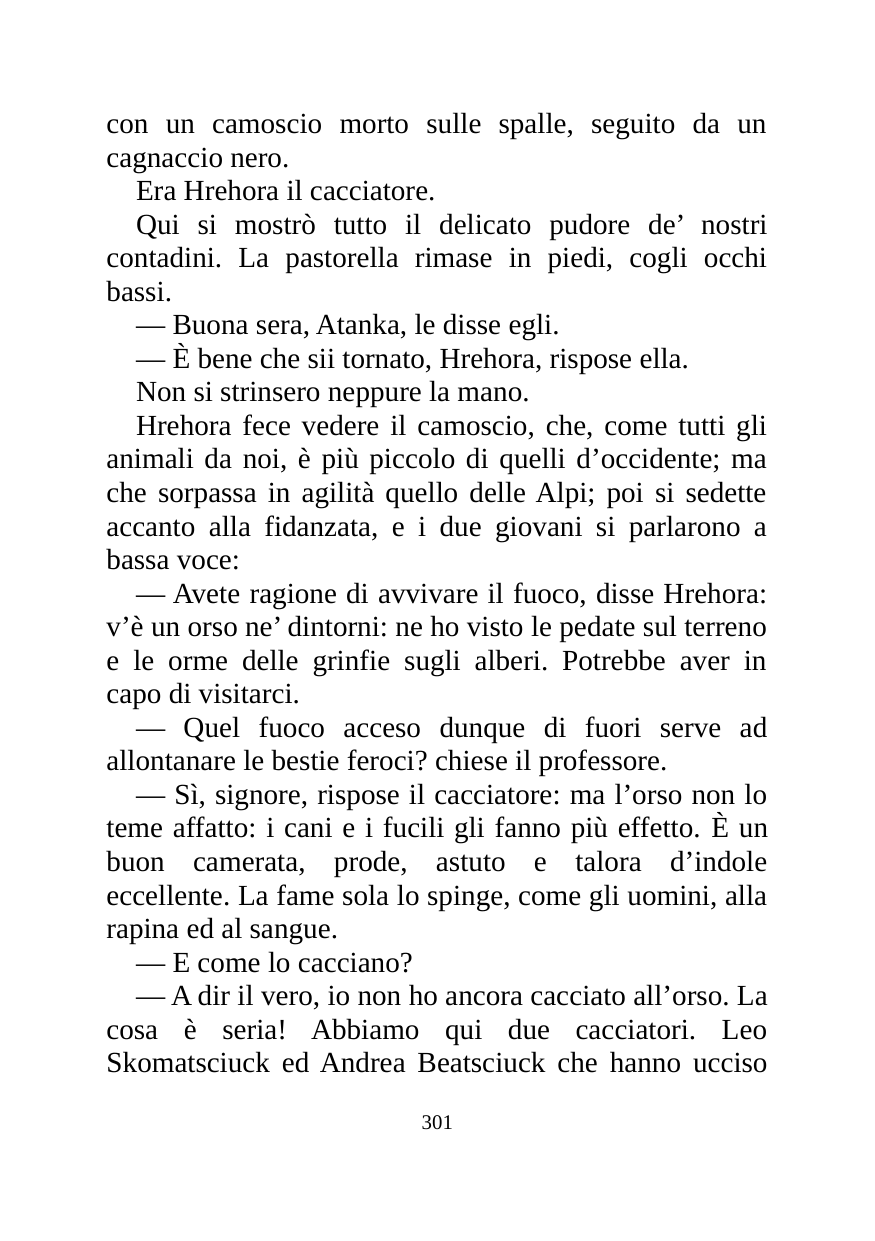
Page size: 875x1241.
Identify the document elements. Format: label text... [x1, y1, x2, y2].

text — E come lo cacciano? [106, 945, 768, 978]
text con un camoscio morto sulle spalle, seguito da un cagnaccio nero. [106, 106, 768, 173]
text Era Hrehora il cacciatore. [106, 173, 768, 207]
text — Buona sera, Atanka, le disse egli. [106, 307, 768, 341]
text — A dir il vero, io non ho ancora cacciato all’orso. La cosa è seria! Abbiamo qui due cacciatori. Leo Skomatsciuck ed Andrea Beatsciuck che hanno ucciso [106, 978, 768, 1079]
text Qui si mostrò tutto il delicato pudore de’ nostri contadini. La pastorella rimase in piedi, cogli occhi bassi. [106, 207, 768, 307]
text Hrehora fece vedere il camoscio, che, come tutti gli animali da noi, è più piccolo di quelli d’occidente; ma che sorpassa in agilità quello delle Alpi; poi si sedette accanto alla fidanzata, e i due giovani si parlarono a bassa voce: [106, 408, 768, 576]
text — È bene che sii tornato, Hrehora, rispose ella. [106, 341, 768, 374]
text — Avete ragione di avvivare il fuoco, disse Hrehora: v’è un orso ne’ dintorni: ne ho visto le pedate sul terreno e le orme delle grinfie sugli alberi. Potrebbe aver in capo di visitarci. [106, 576, 768, 710]
text Non si strinsero neppure la mano. [106, 374, 768, 408]
text — Quel fuoco acceso dunque di fuori serve ad allontanare le bestie feroci? chiese il professore. [106, 710, 768, 777]
text — Sì, signore, rispose il cacciatore: ma l’orso non lo teme affatto: i cani e i fucili gli fanno più effetto. È un buon camerata, prode, astuto e talora d’indole eccellente. La fame sola lo spinge, come gli uomini, alla rapina ed al sangue. [106, 777, 768, 945]
